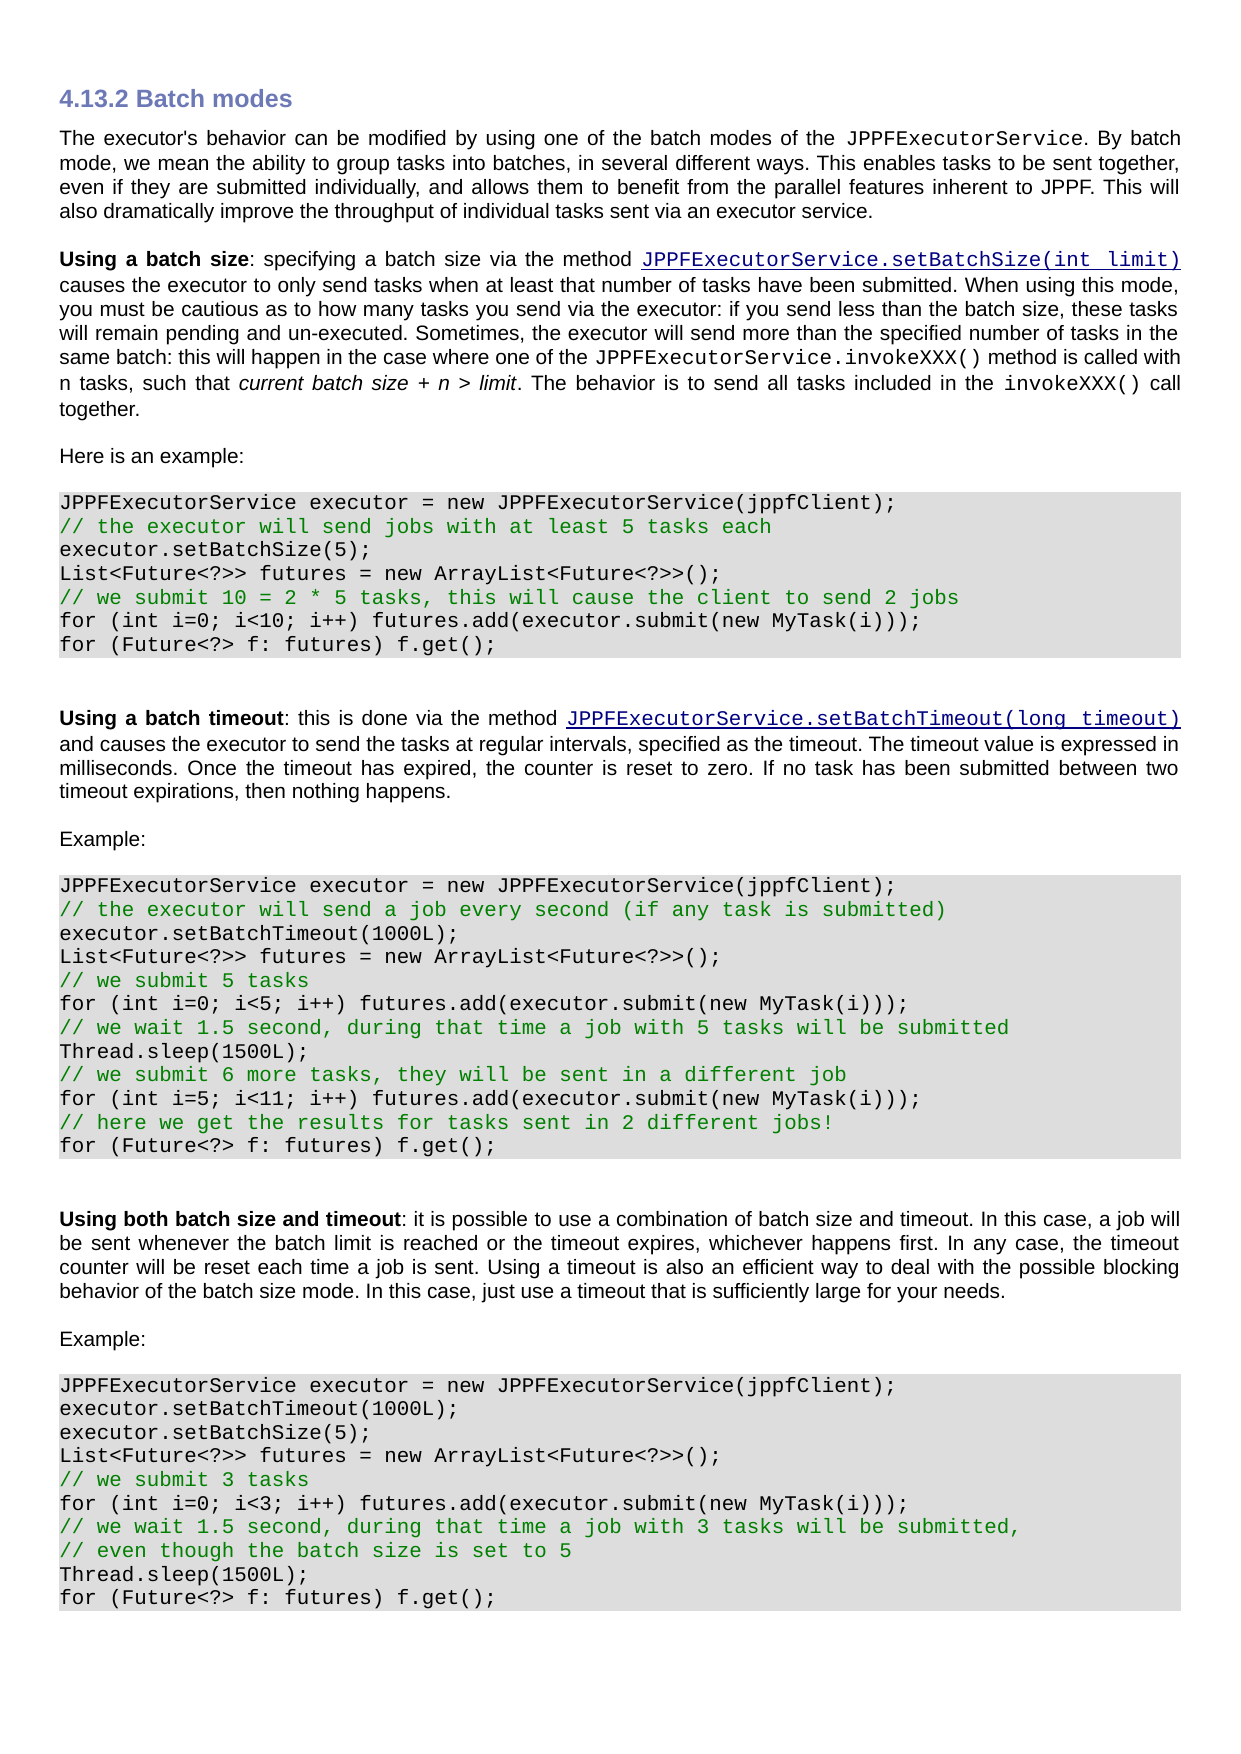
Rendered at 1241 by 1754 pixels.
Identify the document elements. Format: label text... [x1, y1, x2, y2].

text // the executor will send jobs with at least 5 tasks each [59, 516, 1181, 539]
text executor.setBatchSize(5); [59, 539, 1181, 563]
text Using a batch timeout: this is done via the method JPPFExecutorService.setBatchTimeout(long timeout) and causes the executor to send the tasks at regular intervals, specified as the timeout. The timeout value is expressed in milliseconds. Once the timeout has expired, the counter is reset to zero. If no task has been submitted between two timeout expirations, then nothing happens. [59, 706, 1181, 803]
text // we submit 10 = 2 * 5 tasks, this will cause the client to send 2 jobs [59, 587, 1181, 610]
text Thread.sleep(1500L); [59, 1564, 1181, 1587]
text executor.setBatchSize(5); [59, 1422, 1181, 1446]
text List<Future<?>> futures = new ArrayList<Future<?>>(); [59, 563, 1181, 587]
text List<Future<?>> futures = new ArrayList<Future<?>>(); [59, 946, 1181, 970]
text for (Future<?> f: futures) f.get(); [59, 634, 1181, 658]
text List<Future<?>> futures = new ArrayList<Future<?>>(); [59, 1446, 1181, 1469]
text // the executor will send a job every second (if any task is submitted) [59, 899, 1181, 922]
text Using both batch size and timeout: it is possible to use a combination of batch size and timeout. In this case, a job will be sent whenever the batch limit is reached or the timeout expires, whichever happens first. In any case, the timeout counter will be reset each time a job is sent. Using a timeout is also an efficient way to deal with the possible blocking behavior of the batch size mode. In this case, just use a timeout that is sufficiently large for your needs. [59, 1207, 1181, 1303]
text The executor's behavior can be modified by using one of the batch modes of the JPPFExecutorService. By batch mode, we mean the ability to group tasks into batches, in several different ways. This enables tasks to be sent together, even if they are submitted individually, and allows them to benefit from the parallel features inherent to JPPF. This will also dramatically improve the throughput of individual tasks sent via an executor service. [59, 125, 1181, 223]
text // we wait 1.5 second, during that time a job with 5 tasks will be submitted [59, 1017, 1181, 1041]
text for (Future<?> f: futures) f.get(); [59, 1587, 1181, 1611]
text for (Future<?> f: futures) f.get(); [59, 1135, 1181, 1159]
text for (int i=5; i<11; i++) futures.add(executor.submit(new MyTask(i))); [59, 1088, 1181, 1112]
text for (int i=0; i<3; i++) futures.add(executor.submit(new MyTask(i))); [59, 1493, 1181, 1516]
text // here we get the results for tasks sent in 2 different jobs! [59, 1112, 1181, 1135]
text Here is an example: [59, 444, 1181, 468]
text executor.setBatchTimeout(1000L); [59, 922, 1181, 946]
subtitle Batch modes [59, 84, 1181, 113]
text // we wait 1.5 second, during that time a job with 3 tasks will be submitted, [59, 1516, 1181, 1540]
text // we submit 5 tasks [59, 970, 1181, 993]
text // even though the batch size is set to 5 [59, 1540, 1181, 1564]
text executor.setBatchTimeout(1000L); [59, 1398, 1181, 1422]
text Using a batch size: specifying a batch size via the method JPPFExecutorService.setBatchSize(int limit) causes the executor to only send tasks when at least that number of tasks have been submitted. When using this mode, you must be cautious as to how many tasks you send via the executor: if you send less than the batch size, these tasks will remain pending and un-executed. Sometimes, the executor will send more than the specified number of tasks in the same batch: this will happen in the case where one of the JPPFExecutorService.invokeXXX() method is called with n tasks, such that current batch size + n > limit. The behavior is to send all tasks included in the invokeXXX() call together. [59, 247, 1181, 420]
text for (int i=0; i<5; i++) futures.add(executor.submit(new MyTask(i))); [59, 993, 1181, 1017]
text JPPFExecutorService executor = new JPPFExecutorService(jppfClient); [59, 1374, 1181, 1398]
text Thread.sleep(1500L); [59, 1041, 1181, 1064]
text JPPFExecutorService executor = new JPPFExecutorService(jppfClient); [59, 875, 1181, 899]
text for (int i=0; i<10; i++) futures.add(executor.submit(new MyTask(i))); [59, 610, 1181, 634]
text // we submit 3 tasks [59, 1469, 1181, 1493]
text Example: [59, 827, 1181, 851]
text JPPFExecutorService executor = new JPPFExecutorService(jppfClient); [59, 492, 1181, 516]
text Example: [59, 1327, 1181, 1351]
text // we submit 6 more tasks, they will be sent in a different job [59, 1064, 1181, 1088]
